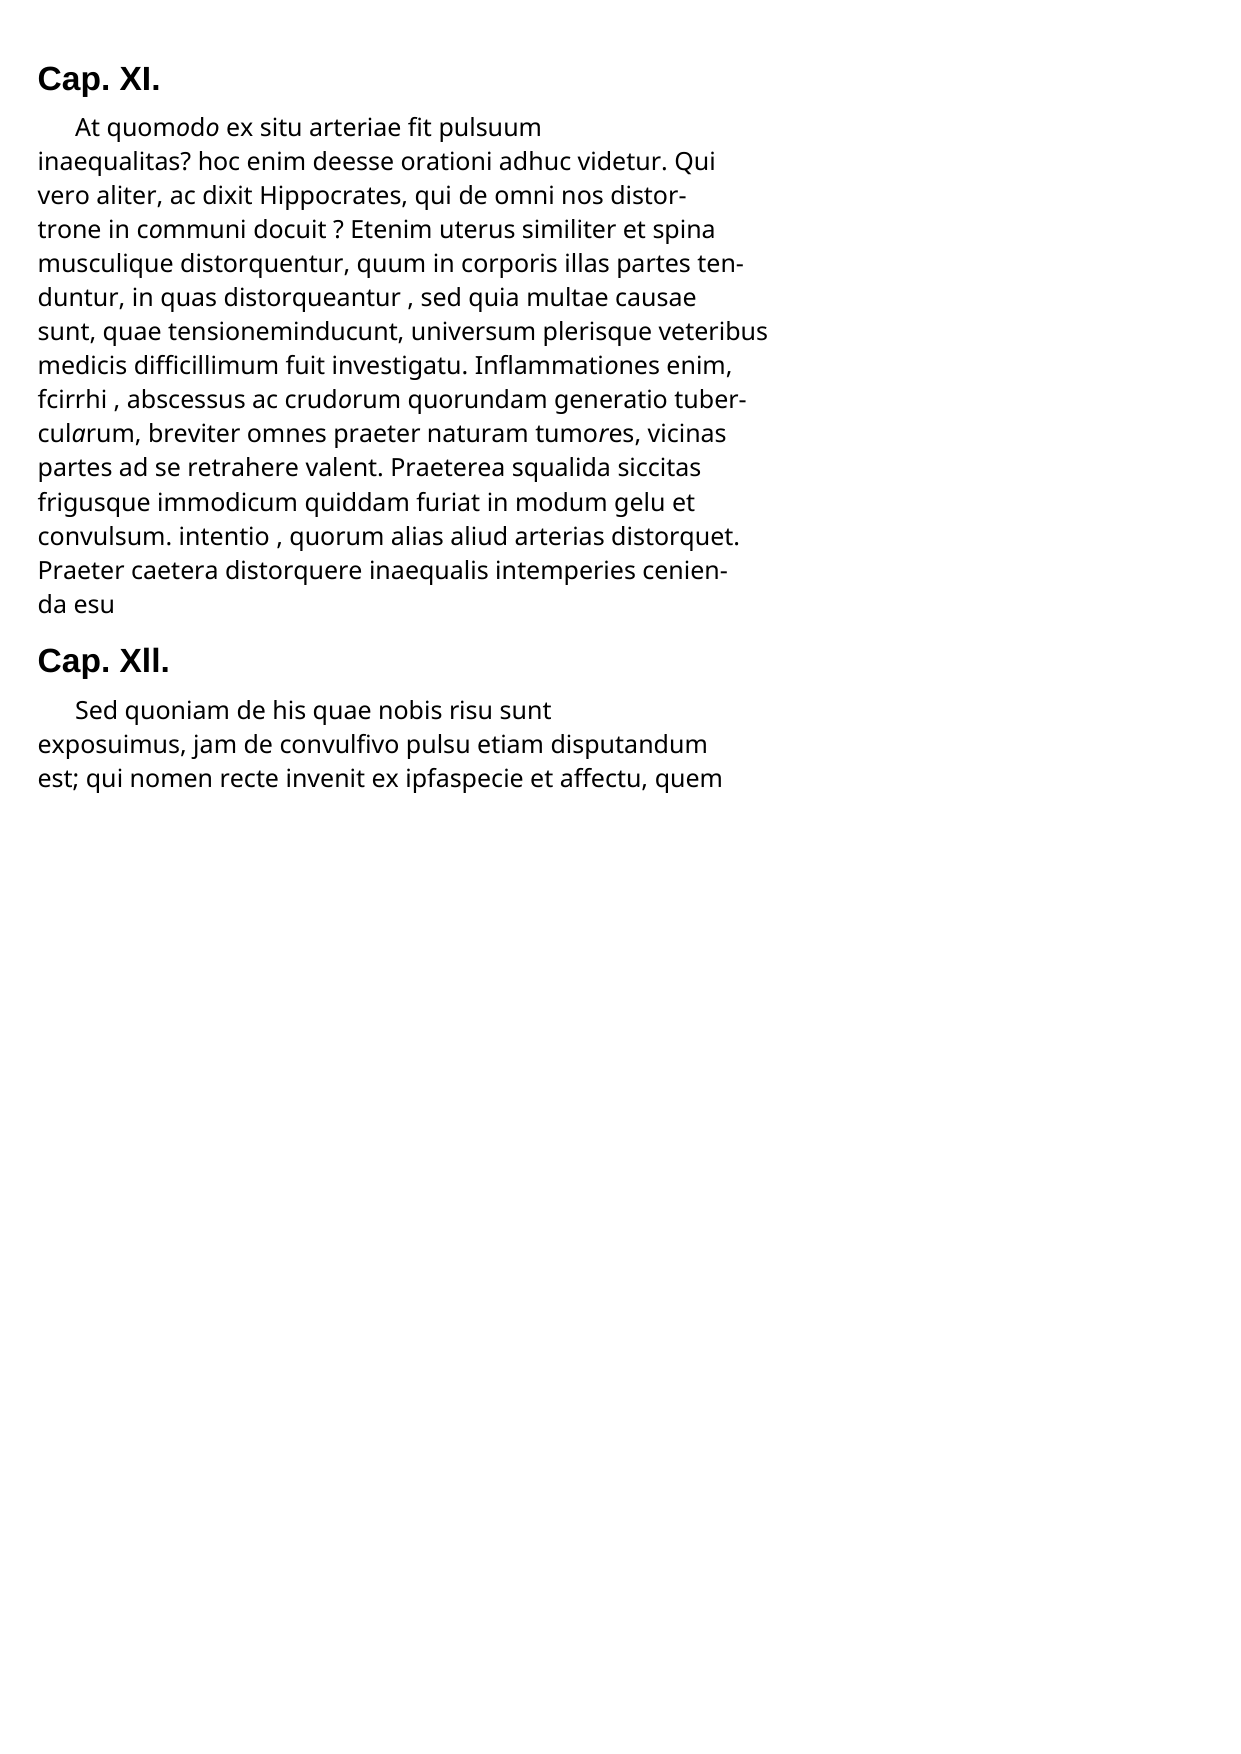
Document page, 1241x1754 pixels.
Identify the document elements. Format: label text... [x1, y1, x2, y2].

subtitle Cap. Xll. [37, 641, 1203, 680]
subtitle Cap. XI. [37, 58, 1203, 97]
text At quomodo ex situ arteriae fit pulsuum inaequalitas? hoc enim deesse orationi adhuc videtur. Qui vero aliter, ac dixit Hippocrates, qui de omni nos distor- trone in communi docuit ? Etenim uterus similiter et spina musculique distorquentur, quum in corporis illas partes ten- duntur, in quas distorqueantur , sed quia multae causae sunt, quae tensioneminducunt, universum plerisque veteribus medicis difficillimum fuit investigatu. Inflammationes enim, fcirrhi , abscessus ac crudorum quorundam generatio tuber- cularum, breviter omnes praeter naturam tumores, vicinas partes ad se retrahere valent. Praeterea squalida siccitas frigusque immodicum quiddam furiat in modum gelu et convulsum. intentio , quorum alias aliud arterias distorquet. Praeter caetera distorquere inaequalis intemperies cenien- da esu [37, 109, 1203, 620]
text Sed quoniam de his quae nobis risu sunt exposuimus, jam de convulfivo pulsu etiam disputandum est; qui nomen recte invenit ex ipfaspecie et affectu, quem [37, 692, 1203, 794]
